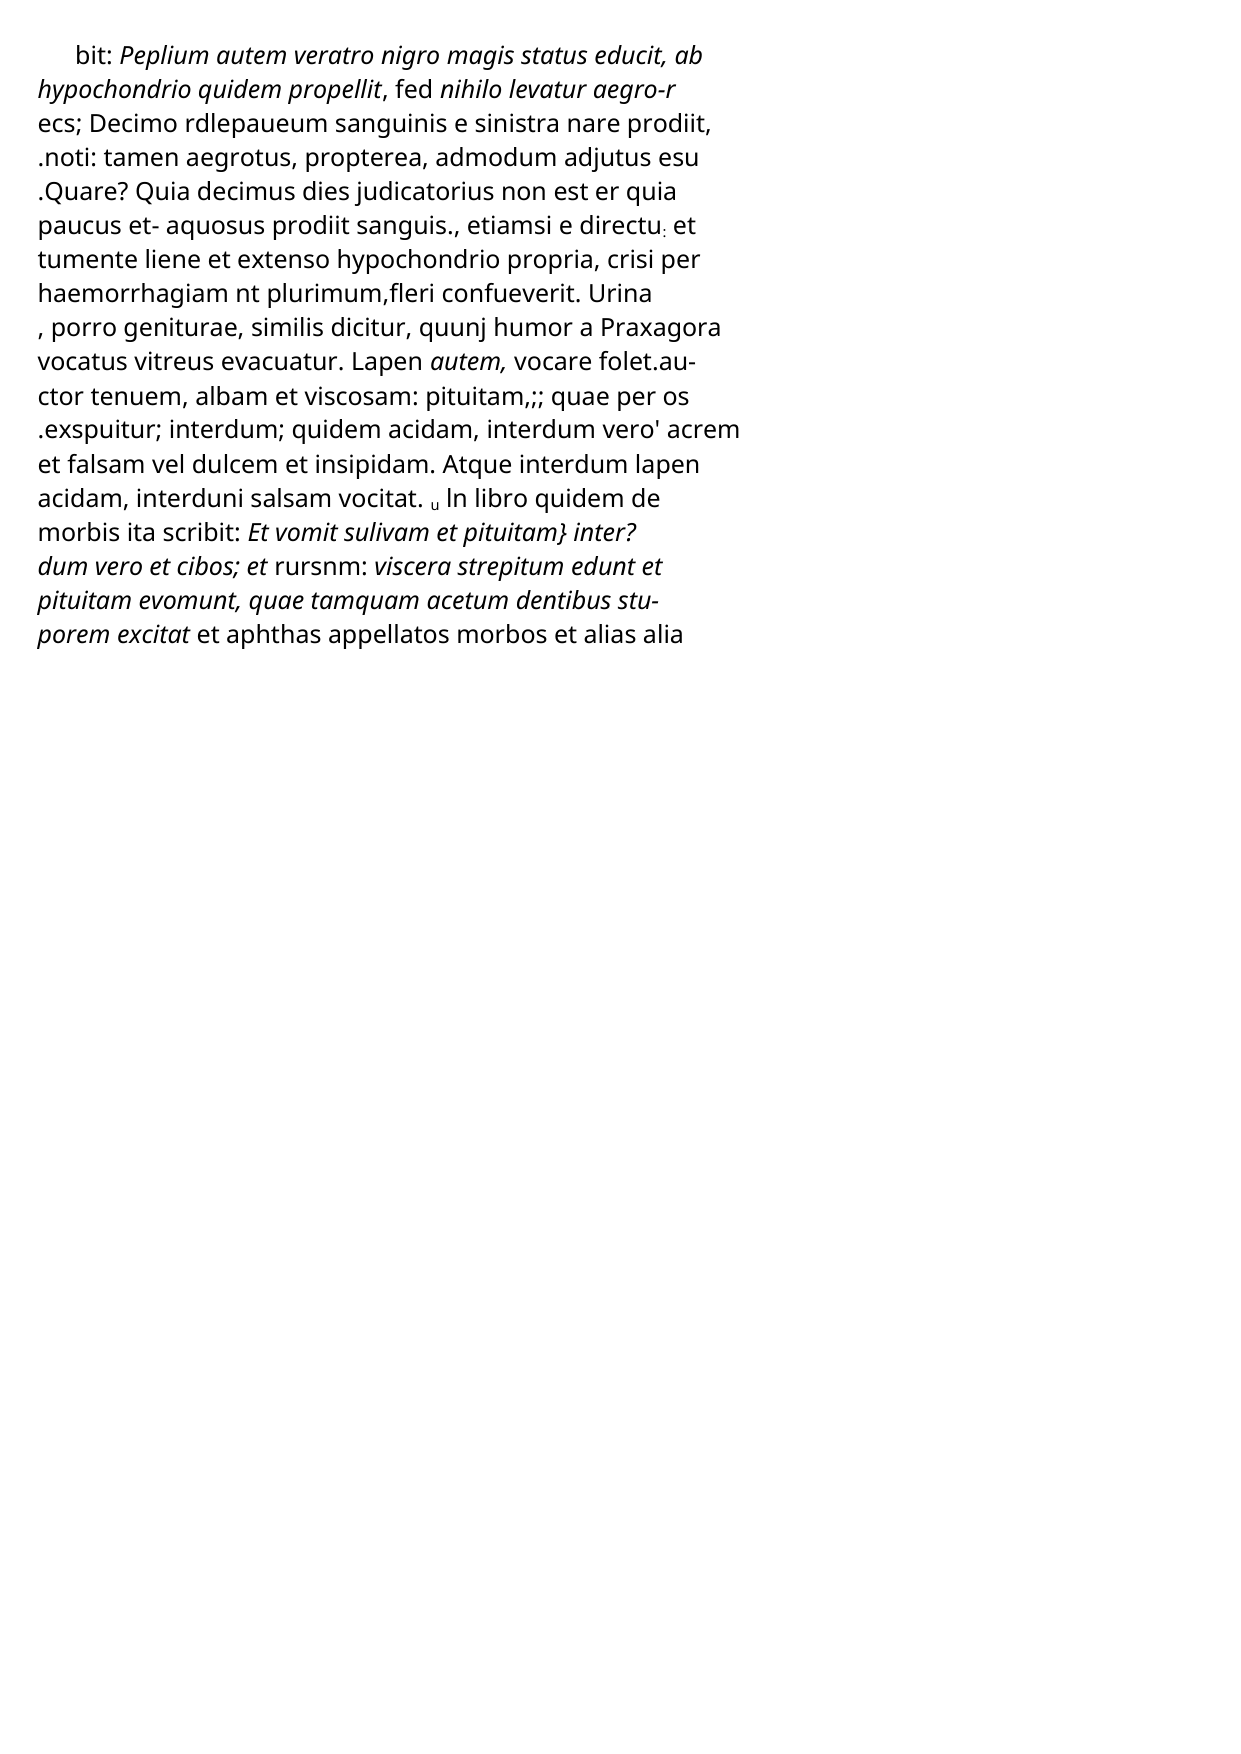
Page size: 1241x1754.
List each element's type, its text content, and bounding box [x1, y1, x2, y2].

text bit: Peplium autem veratro nigro magis status educit, ab hypochondrio quidem propellit, fed nihilo levatur aegro-r ecs; Decimo rdlepaueum sanguinis e sinistra nare prodiit, .noti: tamen aegrotus, propterea, admodum adjutus esu .Quare? Quia decimus dies judicatorius non est er quia paucus et- aquosus prodiit sanguis., etiamsi e directu: et tumente liene et extenso hypochondrio propria, crisi per haemorrhagiam nt plurimum,fleri confueverit. Urina , porro geniturae, similis dicitur, quunj humor a Praxagora vocatus vitreus evacuatur. Lapen autem, vocare folet.au- ctor tenuem, albam et viscosam: pituitam,;; quae per os .exspuitur; interdum; quidem acidam, interdum vero' acrem et falsam vel dulcem et insipidam. Atque interdum lapen acidam, interduni salsam vocitat. u ln libro quidem de morbis ita scribit: Et vomit sulivam et pituitam} inter? dum vero et cibos; et rursnm: viscera strepitum edunt et pituitam evomunt, quae tamquam acetum dentibus stu- porem excitat et aphthas appellatos morbos et alias alia [37, 37, 1203, 651]
